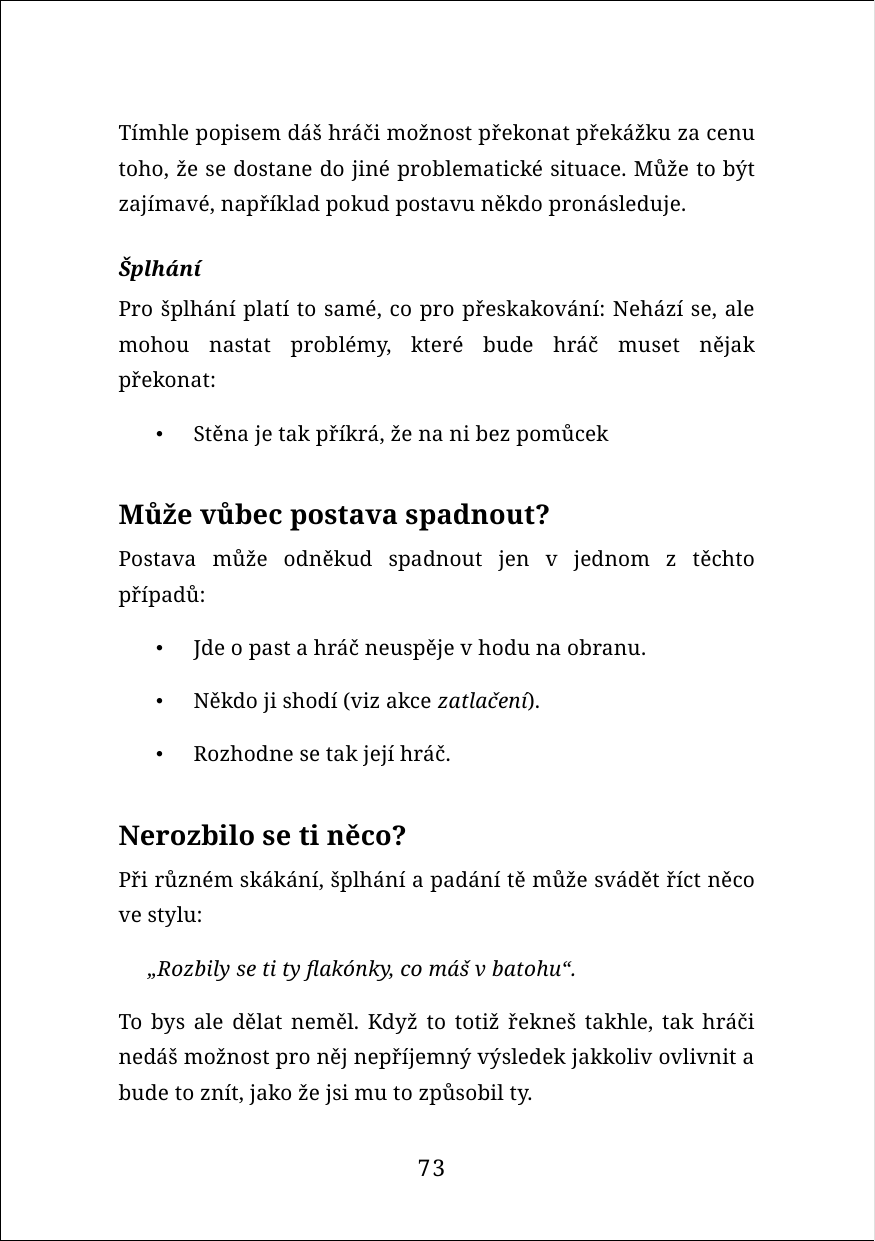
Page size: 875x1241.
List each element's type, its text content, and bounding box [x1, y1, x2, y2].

list Rozhodne se tak její hráč. [156, 739, 756, 768]
subtitle Šplhání [118, 254, 756, 283]
subtitle Může vůbec postava spadnout? [118, 496, 756, 532]
text Při různém skákání, šplhání a padání tě může svádět říct něco ve stylu: [118, 865, 756, 929]
text Pro šplhání platí to samé, co pro přeskakování: Nehází se, ale mohou nastat problémy, které bude hráč muset nějak překonat: [118, 294, 756, 394]
text Tímhle popisem dáš hráči možnost překonat překážku za cenu toho, že se dostane do jiné problematické situace. Může to být zajímavé, například pokud postavu někdo pronásleduje. [118, 118, 756, 218]
text Postava může odněkud spadnout jen v jednom z těchto případů: [118, 544, 756, 608]
list Stěna je tak příkrá, že na ni bez pomůcek [156, 419, 756, 447]
text „Rozbily se ti ty flakónky, co máš v batohu“. [118, 954, 756, 982]
list Někdo ji shodí (viz akce zatlačení). [156, 686, 756, 715]
text To bys ale dělat neměl. Když to totiž řekneš takhle, tak hráči nedáš možnost pro něj nepříjemný výsledek jakkoliv ovlivnit a bude to znít, jako že jsi mu to způsobil ty. [118, 1007, 756, 1106]
list Jde o past a hráč neuspěje v hodu na obranu. [156, 633, 756, 661]
subtitle Nerozbilo se ti něco? [118, 816, 756, 853]
